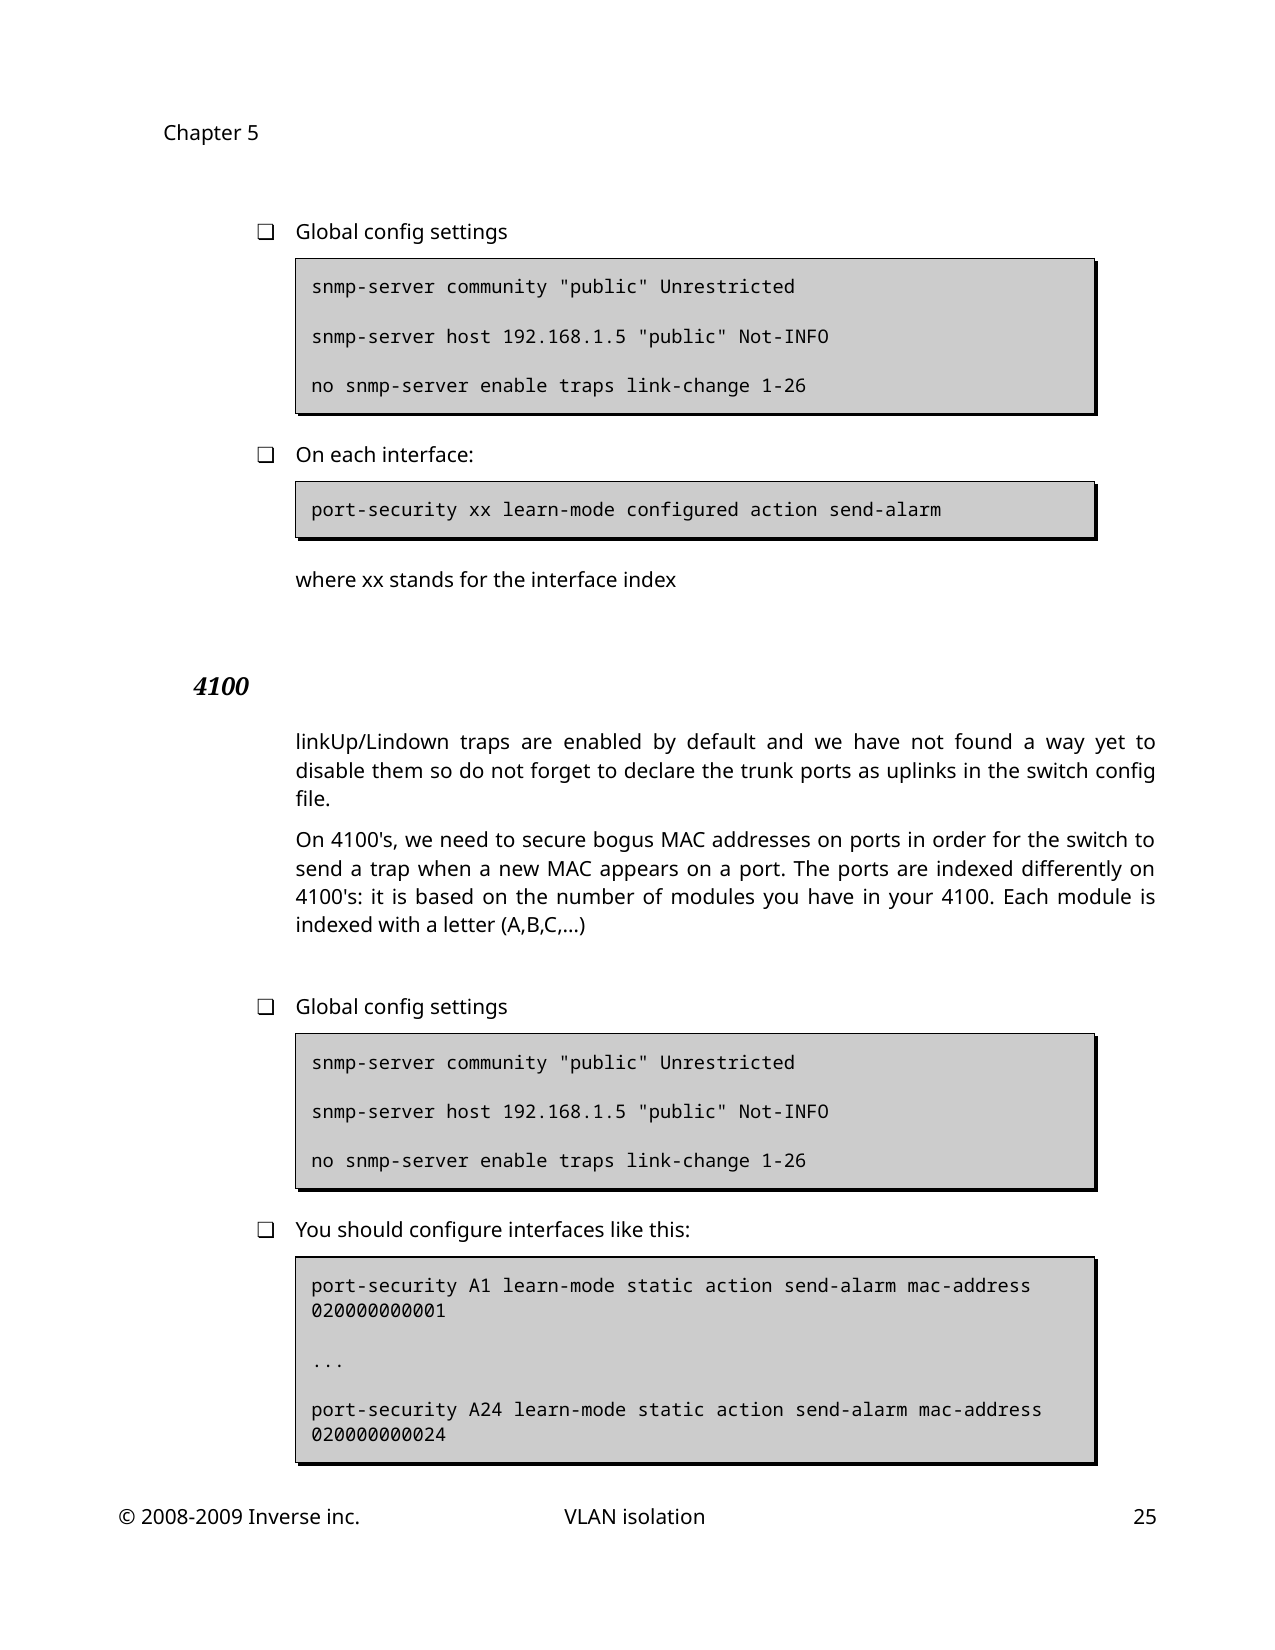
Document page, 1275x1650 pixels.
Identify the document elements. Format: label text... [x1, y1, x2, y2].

text port-security A1 learn-mode static action send-alarm mac-address 020000000001 [296, 1258, 1094, 1323]
list ❏ Global config settings [256, 992, 1157, 1021]
text where xx stands for the interface index [295, 565, 1157, 593]
list ❏ On each interface: [256, 440, 1157, 468]
text snmp-server host 192.168.1.5 "public" Not-INFO [296, 307, 1094, 348]
list ❏ You should configure interfaces like this: [256, 1215, 1157, 1244]
text port-security xx learn-mode configured action send-alarm [296, 482, 1094, 537]
text no snmp-server enable traps link-change 1-26 [296, 1132, 1094, 1188]
text linkUp/Lindown traps are enabled by default and we have not found a way yet to disable them so do not forget to declare the trunk ports as uplinks in the switch config file. [295, 727, 1157, 813]
text ... [296, 1331, 1094, 1372]
list ❏ Global config settings [256, 217, 1157, 245]
text On 4100's, we need to secure bogus MAC addresses on ports in order for the switch to send a trap when a new MAC appears on a port. The ports are indexed differently on 4100's: it is based on the number of modules you have in your 4100. Each module is indexed with a letter (A,B,C,…) [295, 825, 1157, 939]
text snmp-server host 192.168.1.5 "public" Not-INFO [296, 1082, 1094, 1124]
text port-security A24 learn-mode static action send-alarm mac-address 020000000024 [296, 1380, 1094, 1462]
subtitle 4100 [156, 669, 1157, 703]
text snmp-server community "public" Unrestricted [296, 1034, 1094, 1075]
text snmp-server community "public" Unrestricted [296, 259, 1094, 299]
text no snmp-server enable traps link-change 1-26 [296, 356, 1094, 413]
